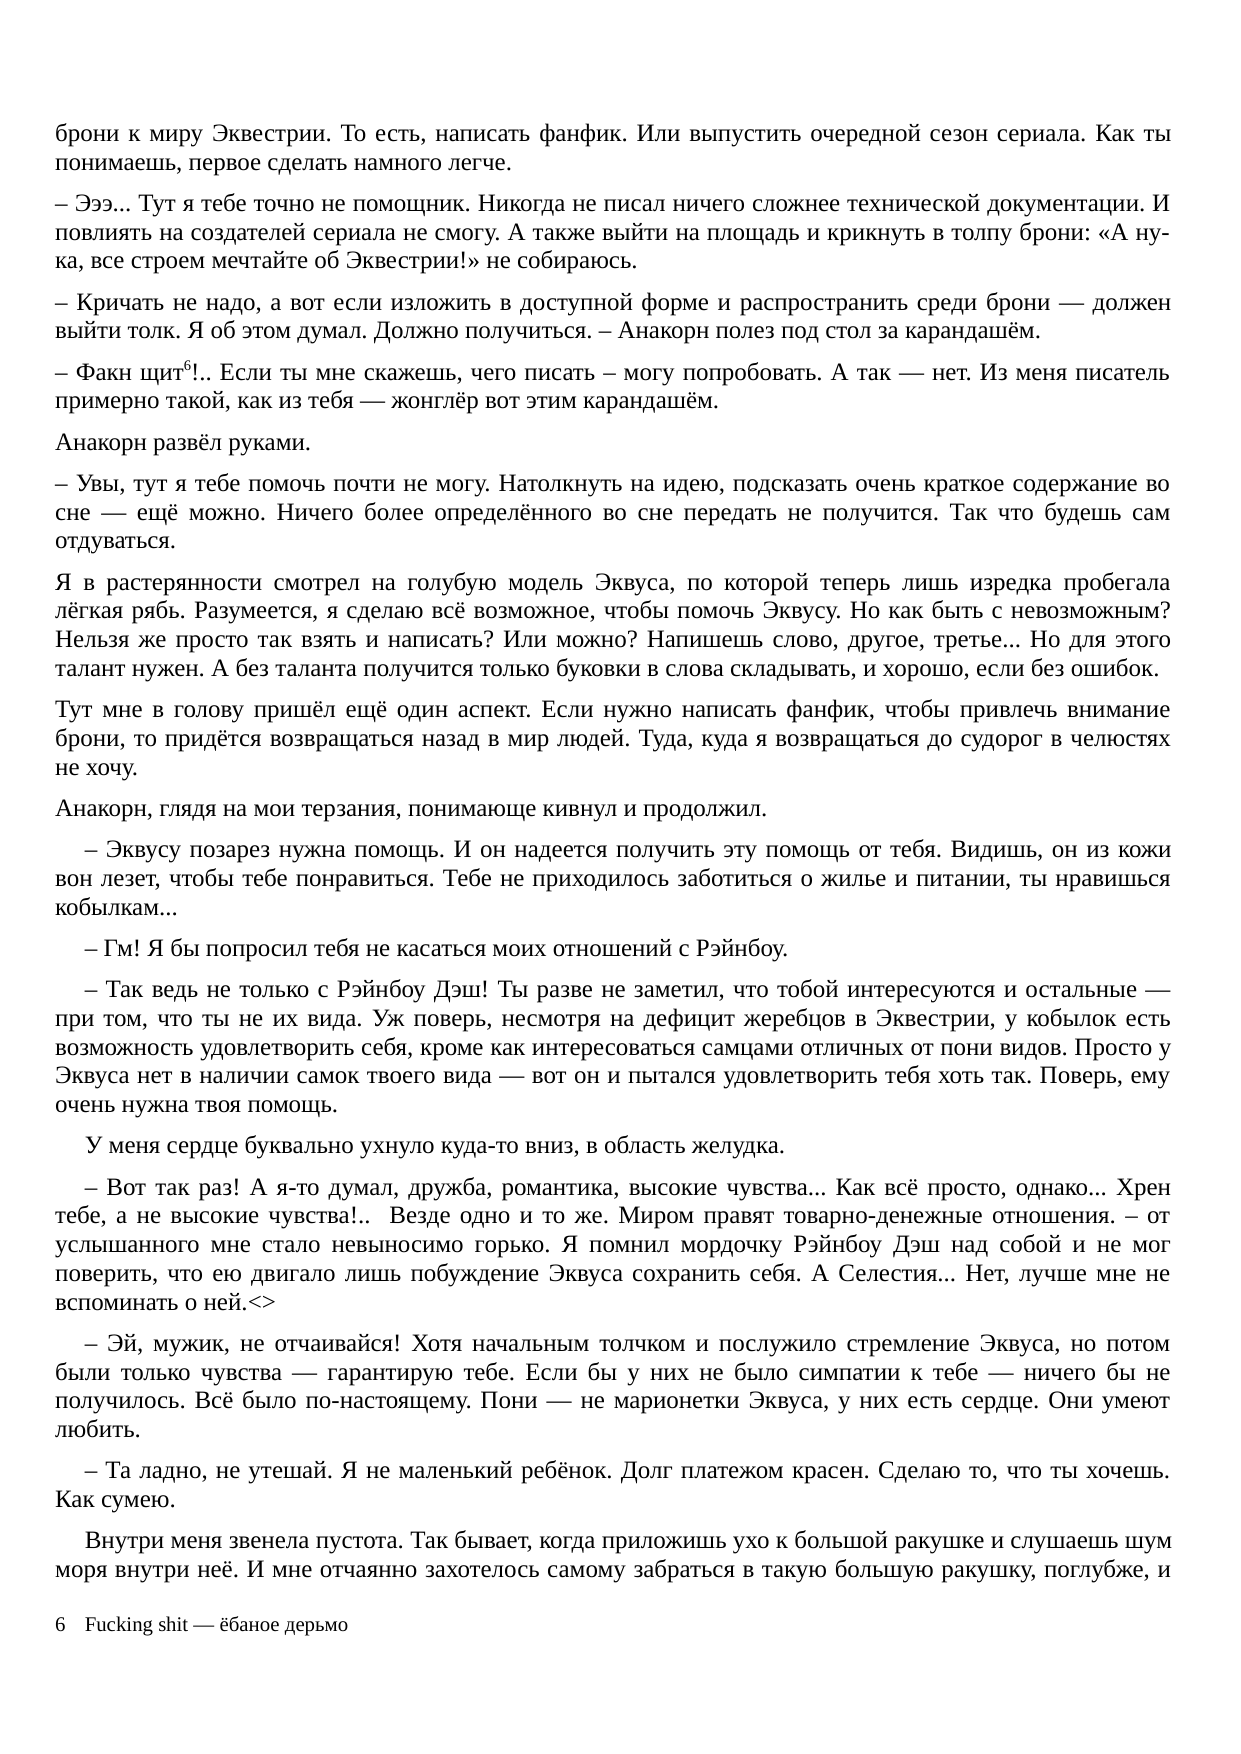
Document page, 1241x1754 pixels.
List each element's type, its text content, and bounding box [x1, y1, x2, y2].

text Я в растерянности смотрел на голубую модель Эквуса, по которой теперь лишь изредка пробегала лёгкая рябь. Разумеется, я сделаю всё возможное, чтобы помочь Эквусу. Но как быть с невозможным? Нельзя же просто так взять и написать? Или можно? Напишешь слово, другое, третье... Но для этого талант нужен. А без таланта получится только буковки в слова складывать, и хорошо, если без ошибок. [55, 567, 1172, 682]
text – Эй, мужик, не отчаивайся! Хотя начальным толчком и послужило стремление Эквуса, но потом были только чувства — гарантирую тебе. Если бы у них не было симпатии к тебе — ничего бы не получилось. Всё было по-настоящему. Пони — не марионетки Эквуса, у них есть сердце. Они умеют любить. [55, 1328, 1172, 1443]
text – Вот так раз! А я-то думал, дружба, романтика, высокие чувства... Как всё просто, однако... Хрен тебе, а не высокие чувства!.. Везде одно и то же. Миром правят товарно-денежные отношения. – от услышанного мне стало невыносимо горько. Я помнил мордочку Рэйнбоу Дэш над собой и не мог поверить, что ею двигало лишь побуждение Эквуса сохранить себя. А Селестия... Нет, лучше мне не вспоминать о ней.<> [55, 1172, 1172, 1316]
text Внутри меня звенела пустота. Так бывает, когда приложишь ухо к большой ракушке и слушаешь шум моря внутри неё. И мне отчаянно захотелось самому забраться в такую большую ракушку, поглубже, и [55, 1526, 1172, 1583]
text – Факн щит!.. Если ты мне скажешь, чего писать – могу попробовать. А так — нет. Из меня писатель примерно такой, как из тебя — жонглёр вот этим карандашём. [55, 357, 1172, 414]
text – Гм! Я бы попросил тебя не касаться моих отношений с Рэйнбоу. [55, 933, 1172, 962]
text Анакорн развёл руками. [55, 427, 1172, 456]
text – Так ведь не только с Рэйнбоу Дэш! Ты разве не заметил, что тобой интересуются и остальные — при том, что ты не их вида. Уж поверь, несмотря на дефицит жеребцов в Эквестрии, у кобылок есть возможность удовлетворить себя, кроме как интересоваться самцами отличных от пони видов. Просто у Эквуса нет в наличии самок твоего вида — вот он и пытался удовлетворить тебя хоть так. Поверь, ему очень нужна твоя помощь. [55, 974, 1172, 1118]
text – Эээ... Тут я тебе точно не помощник. Никогда не писал ничего сложнее технической документации. И повлиять на создателей сериала не смогу. А также выйти на площадь и крикнуть в толпу брони: «А ну-ка, все строем мечтайте об Эквестрии!» не собираюсь. [55, 188, 1172, 274]
text – Та ладно, не утешай. Я не маленький ребёнок. Долг платежом красен. Сделаю то, что ты хочешь. Как сумею. [55, 1456, 1172, 1513]
text – Увы, тут я тебе помочь почти не могу. Натолкнуть на идею, подсказать очень краткое содержание во сне — ещё можно. Ничего более определённого во сне передать не получится. Так что будешь сам отдуваться. [55, 468, 1172, 554]
text Тут мне в голову пришёл ещё один аспект. Если нужно написать фанфик, чтобы привлечь внимание брони, то придётся возвращаться назад в мир людей. Туда, куда я возвращаться до судорог в челюстях не хочу. [55, 694, 1172, 781]
text Fucking shit — ёбаное дерьмо [55, 1612, 1172, 1636]
text У меня сердце буквально ухнуло куда-то вниз, в область желудка. [55, 1131, 1172, 1159]
text Анакорн, глядя на мои терзания, понимающе кивнул и продолжил. [55, 793, 1172, 822]
text – Кричать не надо, а вот если изложить в доступной форме и распространить среди брони — должен выйти толк. Я об этом думал. Должно получиться. – Анакорн полез под стол за карандашём. [55, 287, 1172, 344]
text – Эквусу позарез нужна помощь. И он надеется получить эту помощь от тебя. Видишь, он из кожи вон лезет, чтобы тебе понравиться. Тебе не приходилось заботиться о жилье и питании, ты нравишься кобылкам... [55, 834, 1172, 921]
text брони к миру Эквестрии. То есть, написать фанфик. Или выпустить очередной сезон сериала. Как ты понимаешь, первое сделать намного легче. [55, 118, 1172, 176]
